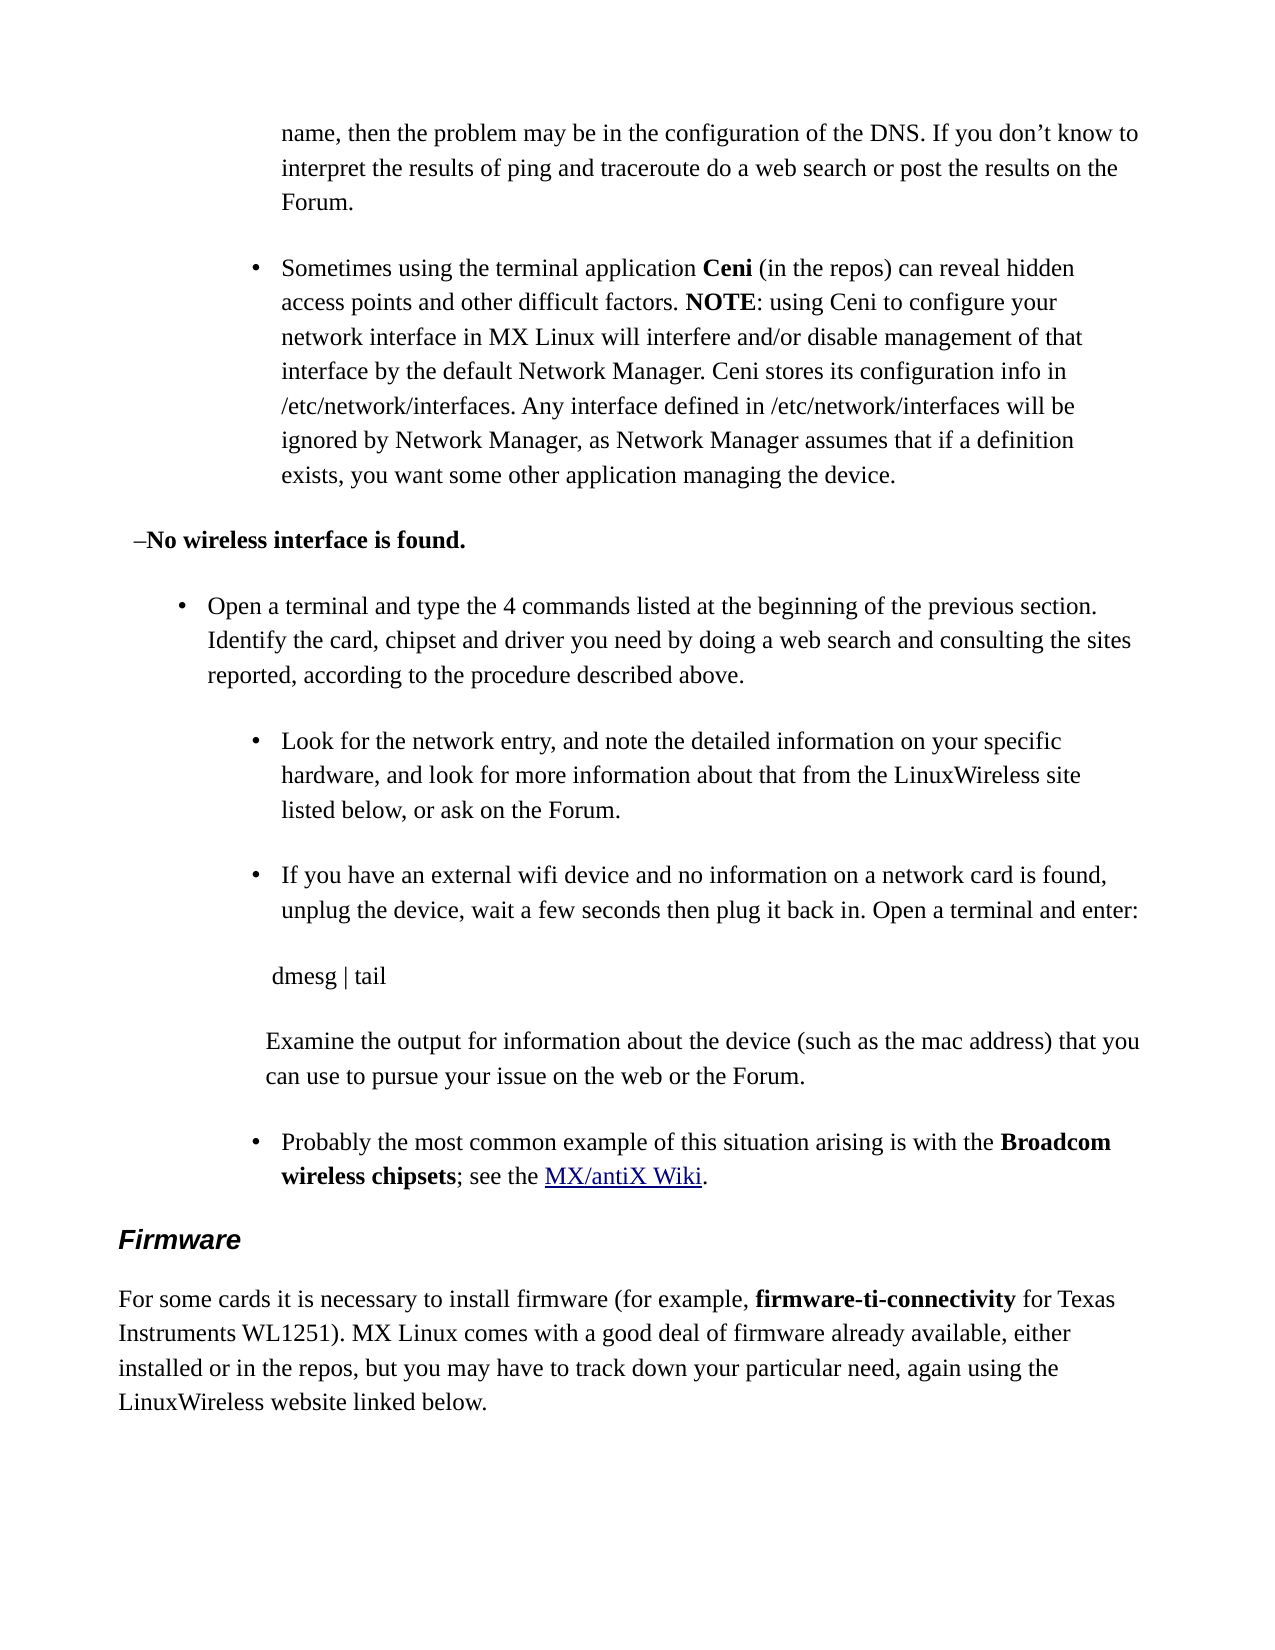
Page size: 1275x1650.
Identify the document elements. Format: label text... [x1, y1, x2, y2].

subtitle Firmware [118, 1224, 1157, 1256]
list Sometimes using the terminal application Ceni (in the repos) can reveal hidden access points and other difficult factors. NOTE: using Ceni to configure your network interface in MX Linux will interfere and/or disable management of that interface by the default Network Manager. Ceni stores its configuration info in /etc/network/interfaces. Any interface defined in /etc/network/interfaces will be ignored by Network Manager, as Network Manager assumes that if a definition exists, you want some other application managing the device. [252, 253, 1141, 488]
list Open a terminal and type the 4 commands listed at the beginning of the previous section. Identify the card, chipset and driver you need by doing a web search and consulting the sites reported, according to the procedure described above. [178, 591, 1141, 689]
text For some cards it is necessary to install firmware (for example, firmware-ti-connectivity for Texas Instruments WL1251). MX Linux comes with a good deal of firmware already available, either installed or in the repos, but you may have to track down your particular need, again using the LinuxWireless website linked below. [118, 1284, 1157, 1416]
list name, then the problem may be in the configuration of the DNS. If you don’t know to interpret the results of ping and traceroute do a web search or post the results on the Forum. [252, 118, 1141, 216]
list Examine the output for information about the device (such as the mac address) that you can use to pursue your issue on the web or the Forum. [236, 1026, 1157, 1090]
text –No wireless interface is found. [134, 525, 1141, 554]
list Probably the most common example of this situation arising is with the Broadcom wireless chipsets; see the MX/antiX Wiki. [252, 1127, 1141, 1190]
list If you have an external wifi device and no information on a network card is found, unplug the device, wait a few seconds then plug it back in. Open a terminal and enter: [252, 861, 1141, 924]
list Look for the network entry, and note the detailed information on your specific hardware, and look for more information about that from the LinuxWireless site listed below, or ask on the Forum. [252, 726, 1141, 823]
list dmesg | tail [236, 961, 1157, 989]
